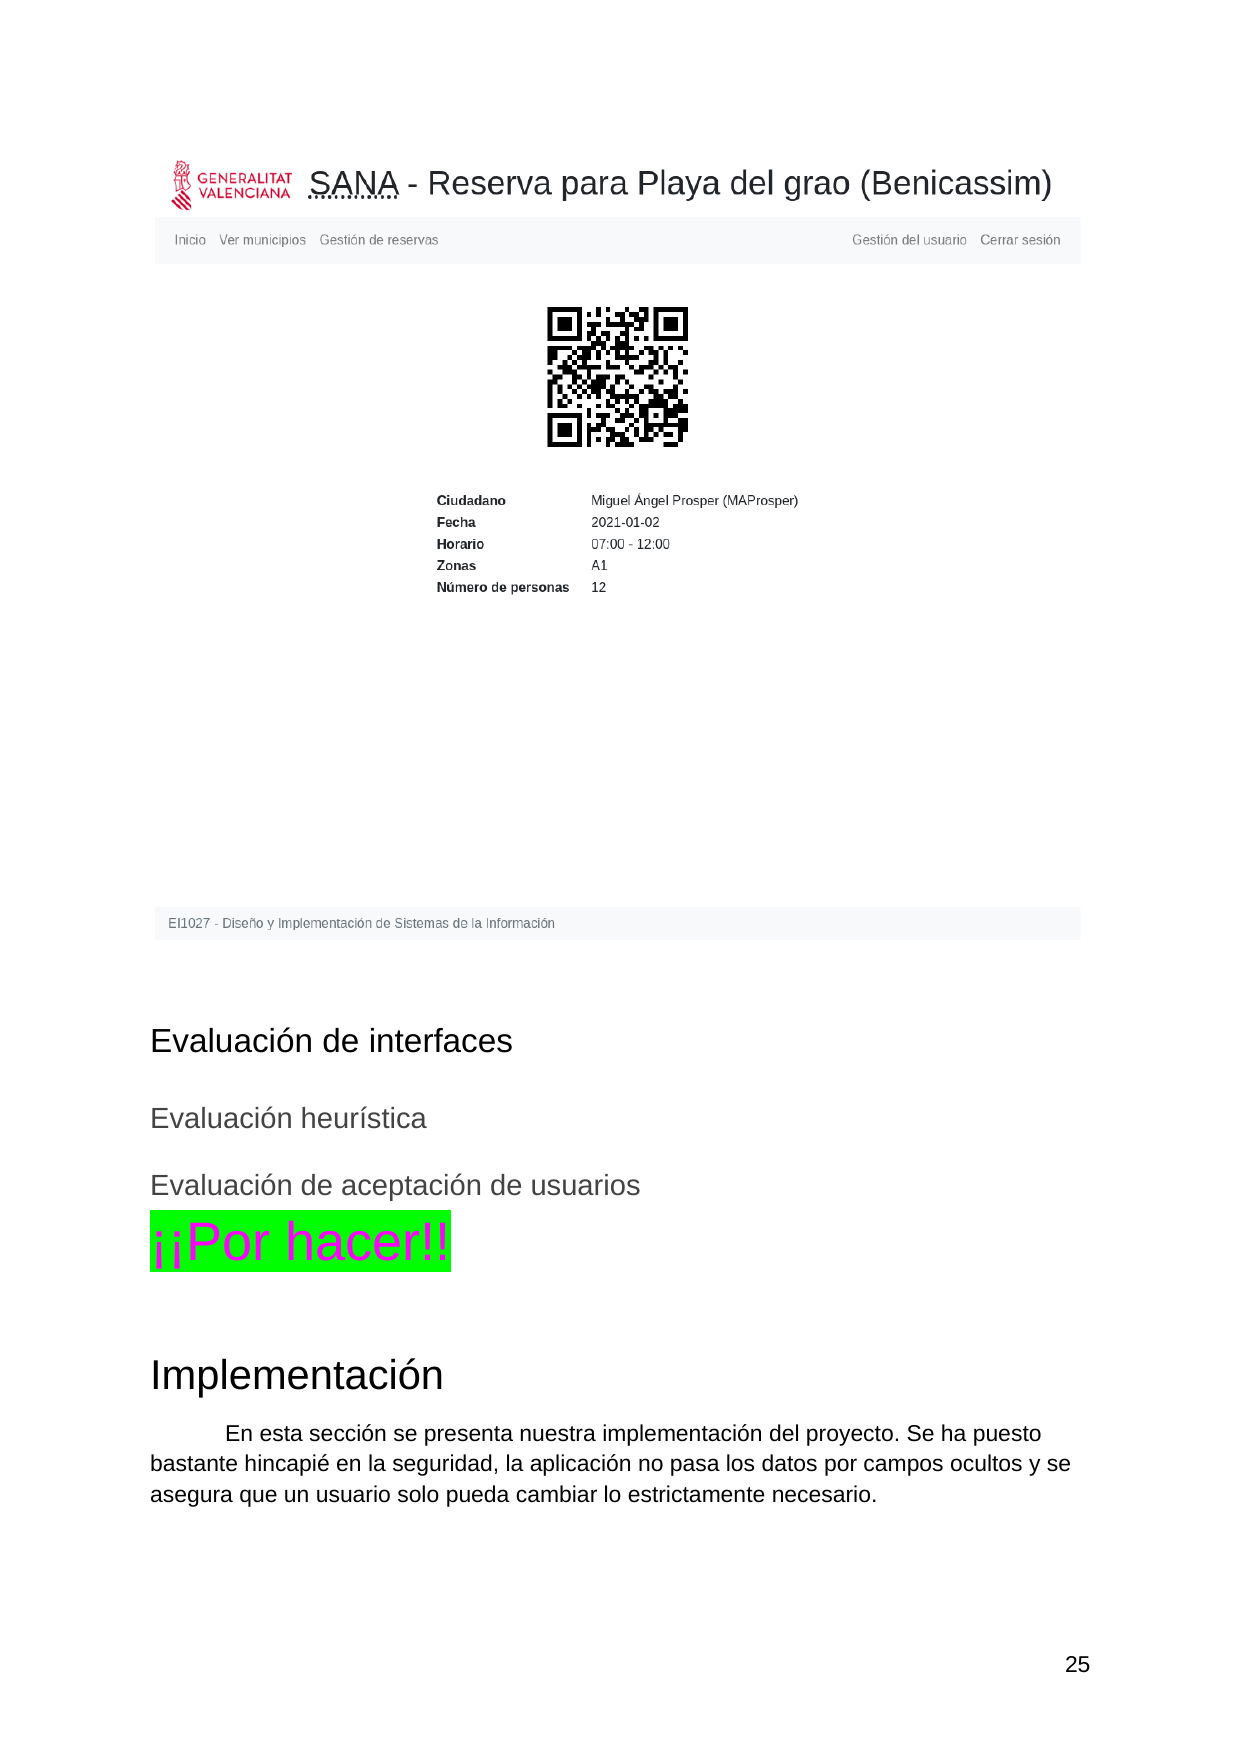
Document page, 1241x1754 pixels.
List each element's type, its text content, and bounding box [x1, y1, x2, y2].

picture [150, 150, 1091, 950]
subtitle Implementación [150, 1350, 1090, 1398]
subtitle Evaluación de interfaces [150, 1022, 1090, 1060]
text En esta sección se presenta nuestra implementación del proyecto. Se ha puesto bastante hincapié en la seguridad, la aplicación no pasa los datos por campos ocultos y se asegura que un usuario solo pueda cambiar lo estrictamente necesario. [150, 1420, 1090, 1507]
subtitle Evaluación heurística [150, 1101, 1090, 1134]
title ¡¡Por hacer!! [150, 1210, 1090, 1272]
subtitle Evaluación de aceptación de usuarios [150, 1168, 1090, 1201]
